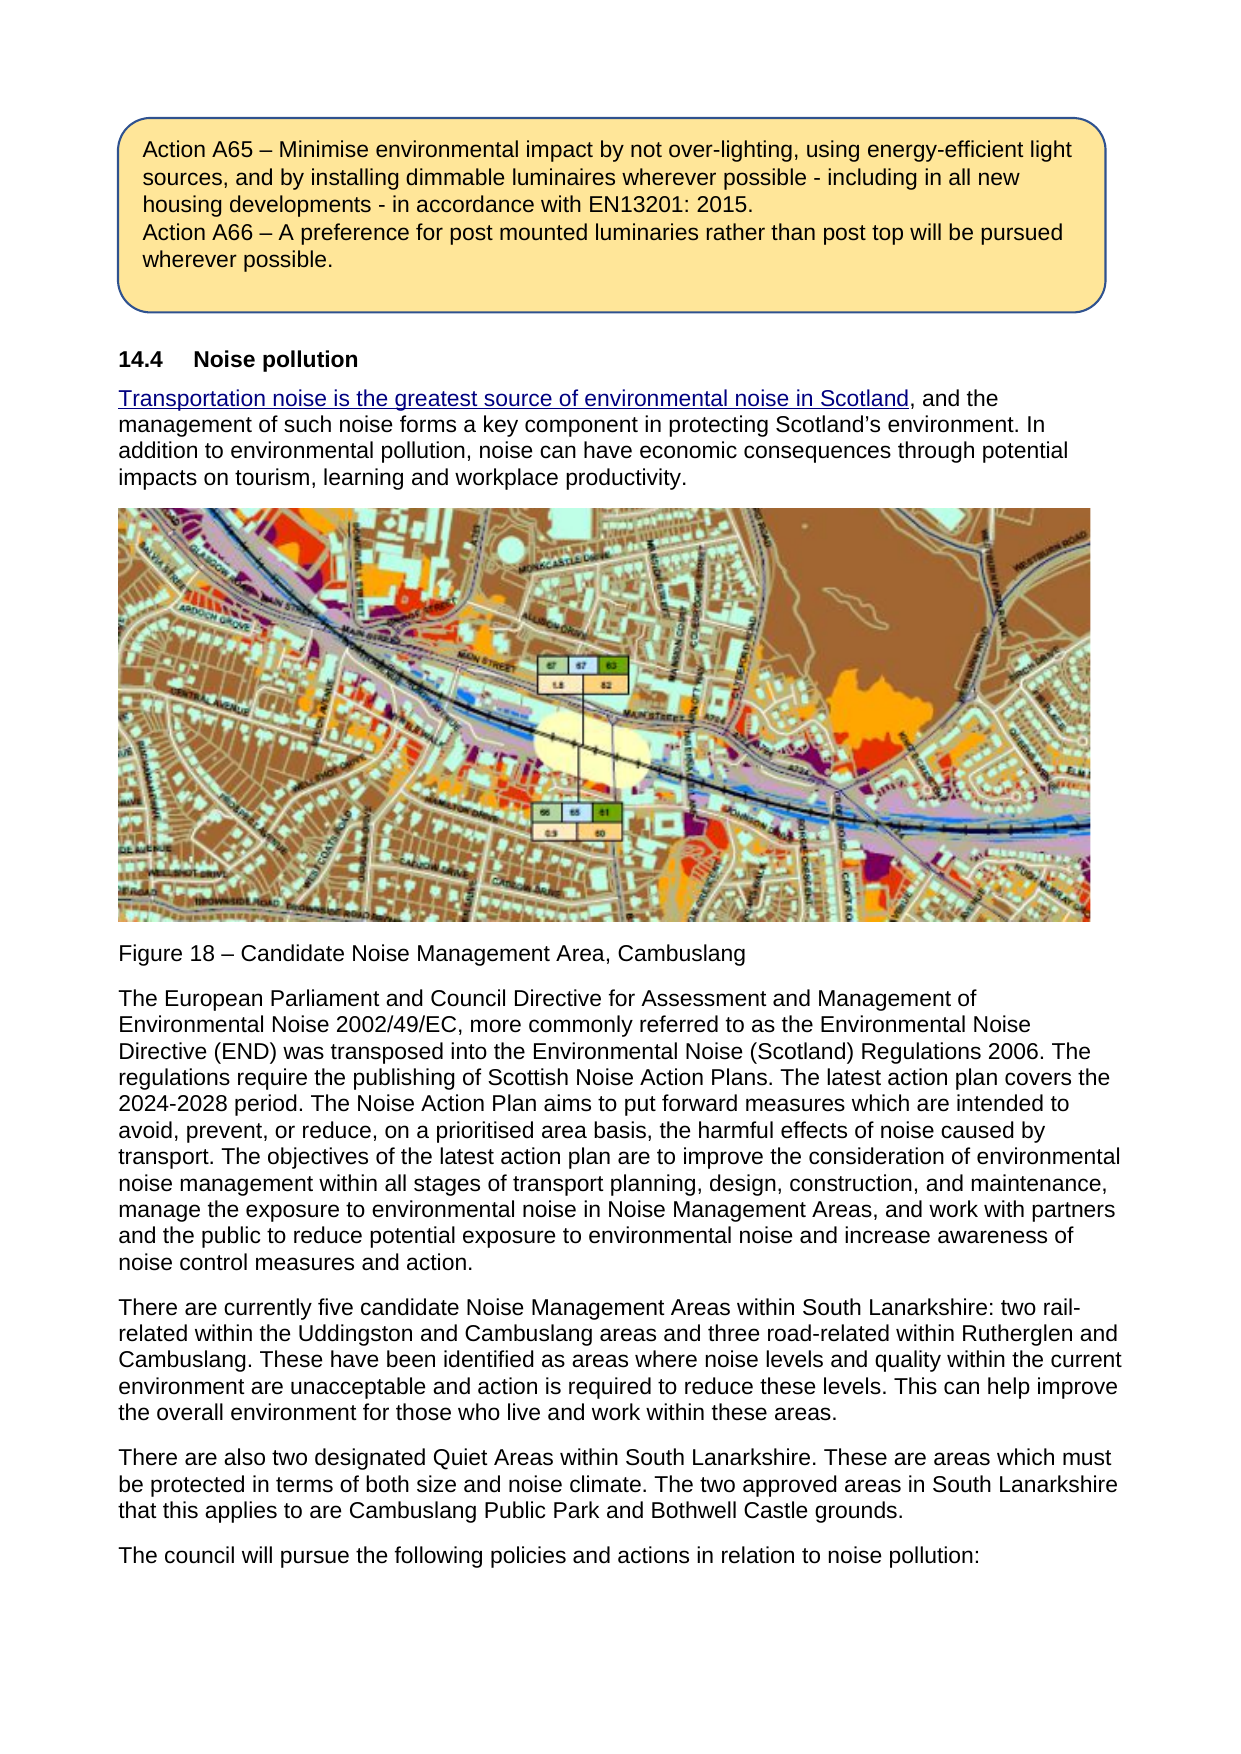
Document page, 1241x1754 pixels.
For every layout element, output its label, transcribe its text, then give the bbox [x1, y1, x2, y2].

text Figure 18 – Candidate Noise Management Area, Cambuslang [118, 940, 1122, 966]
text The European Parliament and Council Directive for Assessment and Management of Environmental Noise 2002/49/EC, more commonly referred to as the Environmental Noise Directive (END) was transposed into the Environmental Noise (Scotland) Regulations 2006. The regulations require the publishing of Scottish Noise Action Plans. The latest action plan covers the 2024-2028 period. The Noise Action Plan aims to put forward measures which are intended to avoid, prevent, or reduce, on a prioritised area basis, the harmful effects of noise caused by transport. The objectives of the latest action plan are to improve the consideration of environmental noise management within all stages of transport planning, design, construction, and maintenance, manage the exposure to environmental noise in Noise Management Areas, and work with partners and the public to reduce potential exposure to environmental noise and increase awareness of noise control measures and action. [118, 985, 1122, 1275]
text There are also two designated Quiet Areas within South Lanarkshire. These are areas which must be protected in terms of both size and noise climate. The two approved areas in South Lanarkshire that this applies to are Cambuslang Public Park and Bothwell Castle grounds. [118, 1444, 1122, 1523]
text The council will pursue the following policies and actions in relation to noise pollution: [118, 1542, 1122, 1568]
subtitle 14.4 Noise pollution [118, 346, 1122, 372]
text There are currently five candidate Noise Management Areas within South Lanarkshire: two rail-related within the Uddingston and Cambuslang areas and three road-related within Rutherglen and Cambuslang. These have been identified as areas where noise levels and quality within the current environment are unacceptable and action is required to reduce these levels. This can help improve the overall environment for those who live and work within these areas. [118, 1294, 1122, 1425]
text Transportation noise is the greatest source of environmental noise in Scotland, and the management of such noise forms a key component in protecting Scotland’s environment. In addition to environmental pollution, noise can have economic consequences through potential impacts on tourism, learning and workplace productivity. [118, 385, 1122, 490]
